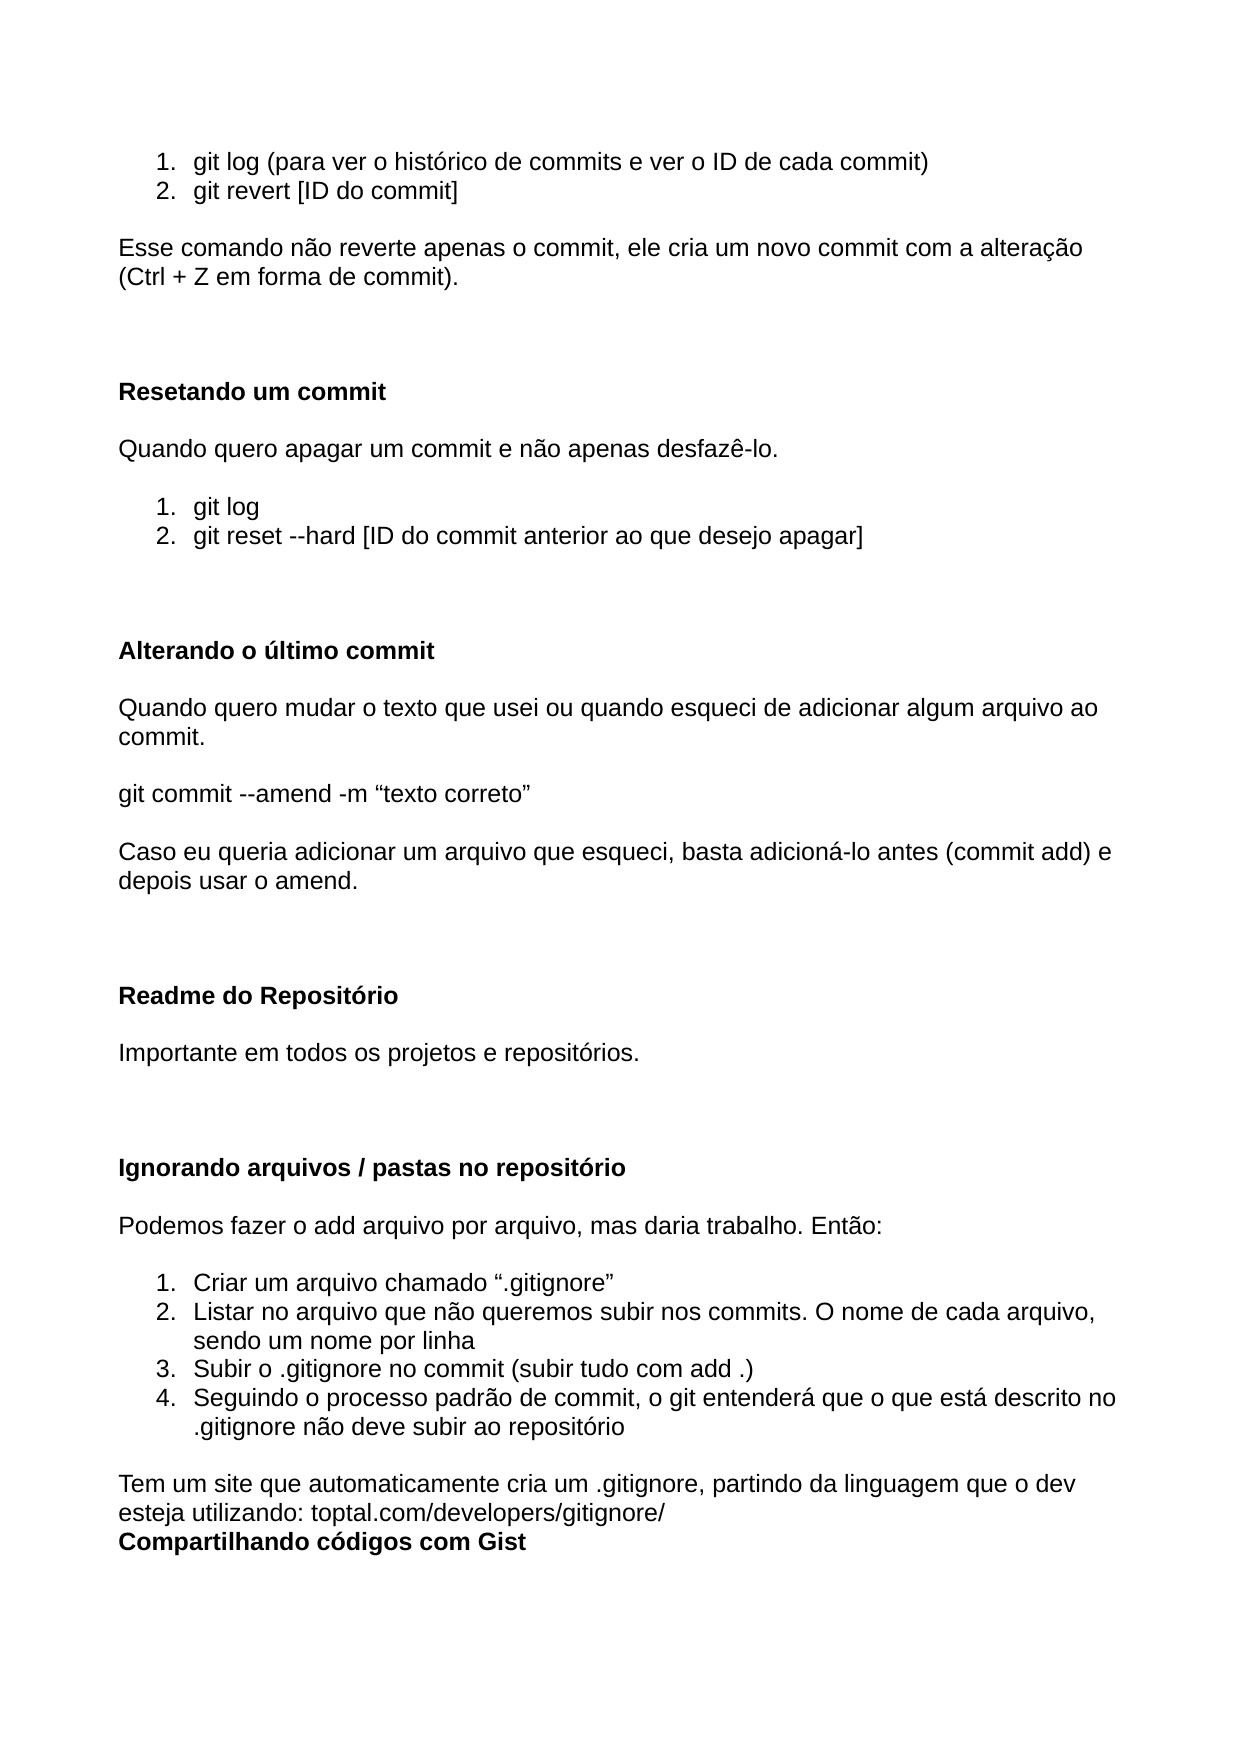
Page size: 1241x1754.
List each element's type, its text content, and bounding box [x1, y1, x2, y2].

text Tem um site que automaticamente cria um .gitignore, partindo da linguagem que o dev esteja utilizando: toptal.com/developers/gitignore/ [118, 1469, 1122, 1527]
text Esse comando não reverte apenas o commit, ele cria um novo commit com a alteração (Ctrl + Z em forma de commit). [118, 233, 1122, 291]
text Quando quero apagar um commit e não apenas desfazê-lo. [118, 434, 1122, 463]
text Caso eu queria adicionar um arquivo que esqueci, basta adicioná-lo antes (commit add) e depois usar o amend. [118, 837, 1122, 894]
text git commit --amend -m “texto correto” [118, 779, 1122, 808]
list git log (para ver o histórico de commits e ver o ID de cada commit) [156, 147, 1122, 176]
list git revert [ID do commit] [156, 176, 1122, 204]
list Listar no arquivo que não queremos subir nos commits. O nome de cada arquivo, sendo um nome por linha [156, 1297, 1122, 1354]
list git reset --hard [ID do commit anterior ao que desejo apagar] [156, 521, 1122, 549]
text Podemos fazer o add arquivo por arquivo, mas daria trabalho. Então: [118, 1211, 1122, 1239]
text Quando quero mudar o texto que usei ou quando esqueci de adicionar algum arquivo ao commit. [118, 693, 1122, 751]
text Compartilhando códigos com Gist [118, 1527, 1122, 1556]
text Resetando um commit [118, 377, 1122, 406]
list git log [156, 492, 1122, 521]
text Readme do Repositório [118, 981, 1122, 1009]
list Seguindo o processo padrão de commit, o git entenderá que o que está descrito no .gitignore não deve subir ao repositório [156, 1383, 1122, 1441]
text Alterando o último commit [118, 636, 1122, 664]
text Importante em todos os projetos e repositórios. [118, 1038, 1122, 1067]
list Subir o .gitignore no commit (subir tudo com add .) [156, 1354, 1122, 1383]
text Ignorando arquivos / pastas no repositório [118, 1153, 1122, 1182]
list Criar um arquivo chamado “.gitignore” [156, 1268, 1122, 1297]
